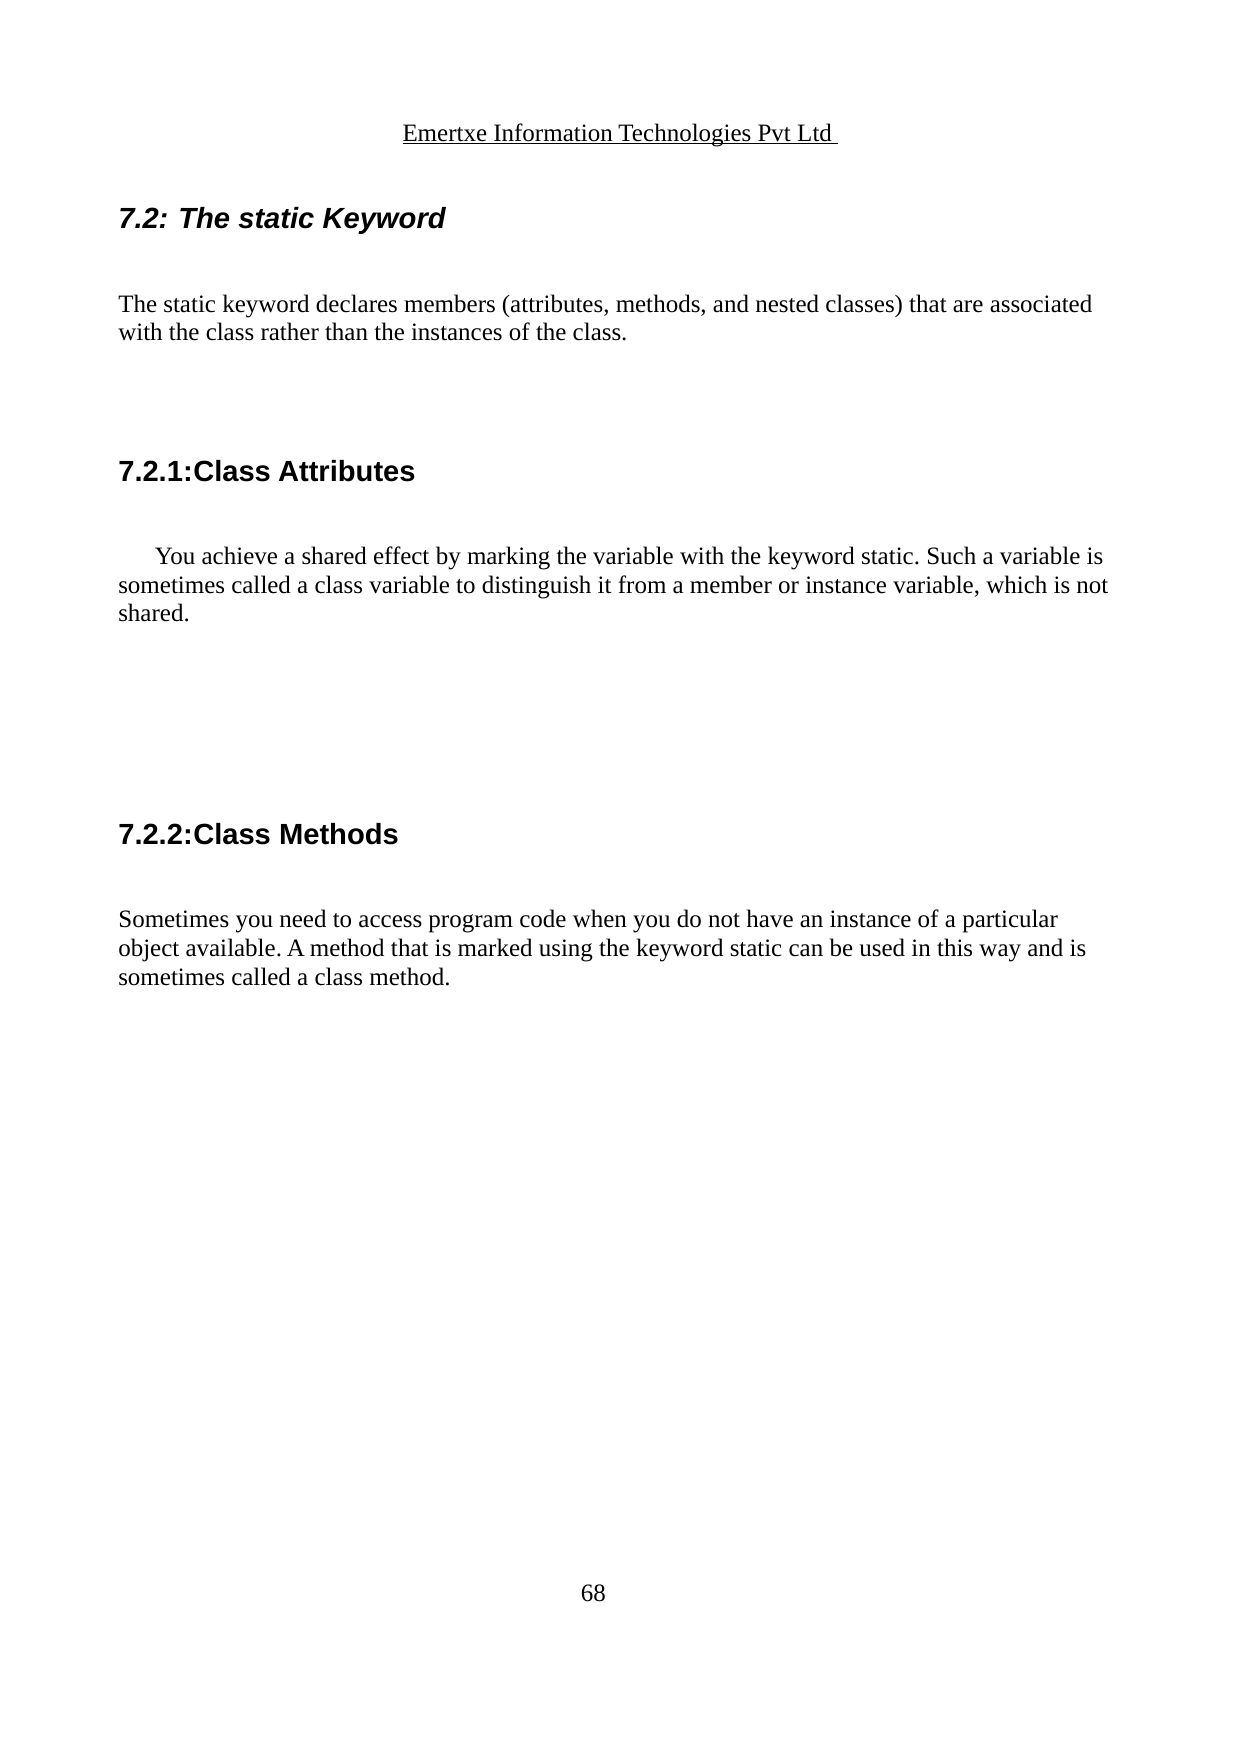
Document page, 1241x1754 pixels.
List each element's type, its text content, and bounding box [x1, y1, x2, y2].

text Sometimes you need to access program code when you do not have an instance of a particular object available. A method that is marked using the keyword static can be used in this way and is sometimes called a class method. [118, 904, 1122, 991]
subtitle Class Methods [118, 817, 1122, 851]
subtitle The static Keyword [118, 201, 1122, 235]
subtitle Class Attributes [118, 454, 1122, 487]
text You achieve a shared effect by marking the variable with the keyword static. Such a variable is sometimes called a class variable to distinguish it from a member or instance variable, which is not shared. [118, 541, 1122, 627]
text The static keyword declares members (attributes, methods, and nested classes) that are associated with the class rather than the instances of the class. [118, 289, 1122, 346]
